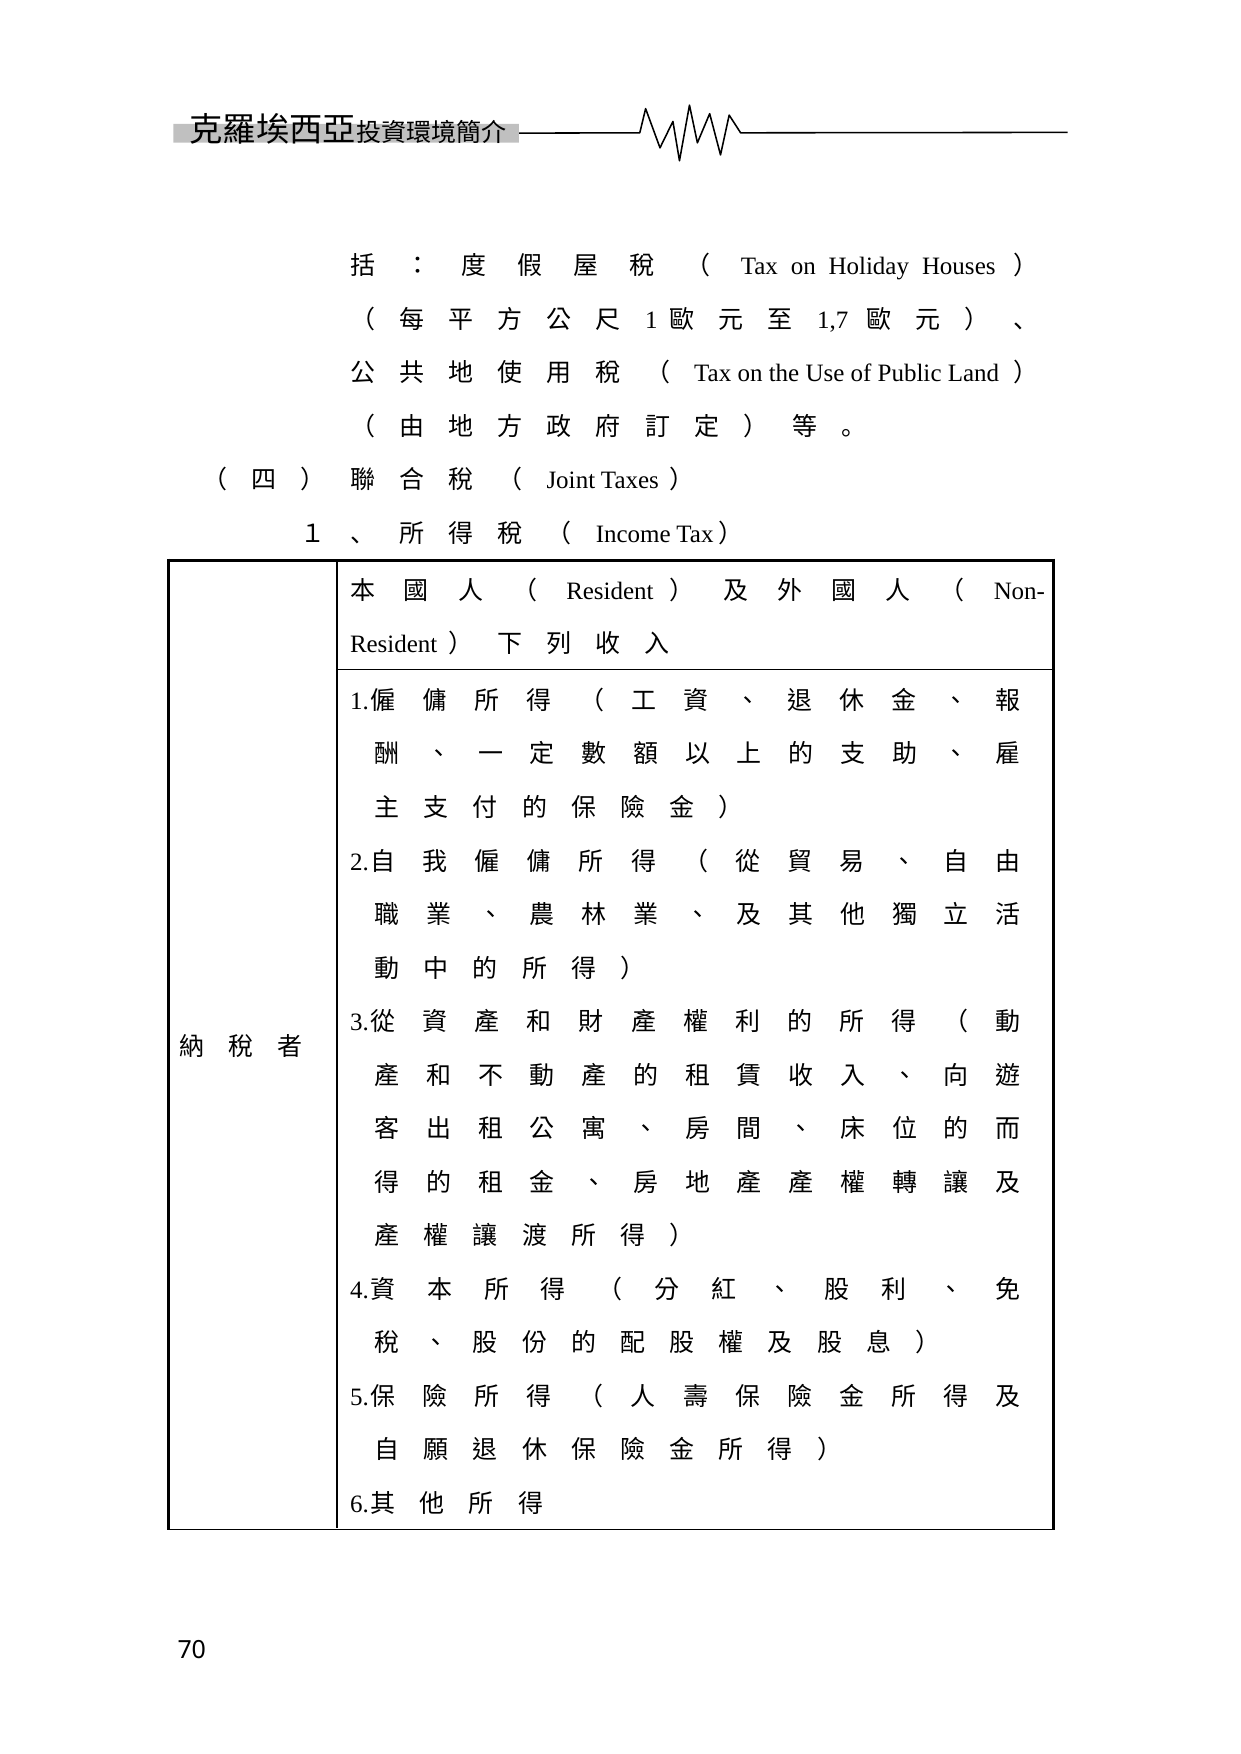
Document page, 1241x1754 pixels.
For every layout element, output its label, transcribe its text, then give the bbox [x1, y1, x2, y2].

text １、所得稅（Income Tax） [276, 505, 1063, 558]
text （四）聯合稅（Joint Taxes） [202, 451, 1063, 505]
table_header 納稅者 [170, 562, 336, 1528]
table_cell 1. 僱傭所得（工資、退休金、報酬、一定數額以上的支助、雇主支付的保險金） 2. 自我僱傭所得（從貿易、自由職業、農林業、及其他獨立活動中的所得） 3. 從資產和財產權利的所得（動產和不動產的租賃收入、向遊客出租公寓、房間、床位的而得的租金、房地產產權轉讓及產權讓渡所得） 4. 資本所得（分紅、股利、免稅、股份的配股權及股息） 5. 保險所得（人壽保險金所得及自願退休保險金所得） 6. 其他所得 [338, 670, 1052, 1528]
text 括：度假屋稅（Tax on Holiday Houses）（每平方公尺1歐元至1,7歐元）、公共地使用稅（Tax on the Use of Public Land）（由地方政府訂定）等。 [276, 237, 1063, 451]
table_header 本國人（Resident）及外國人（Non-Resident）下列收入 [338, 562, 1052, 669]
